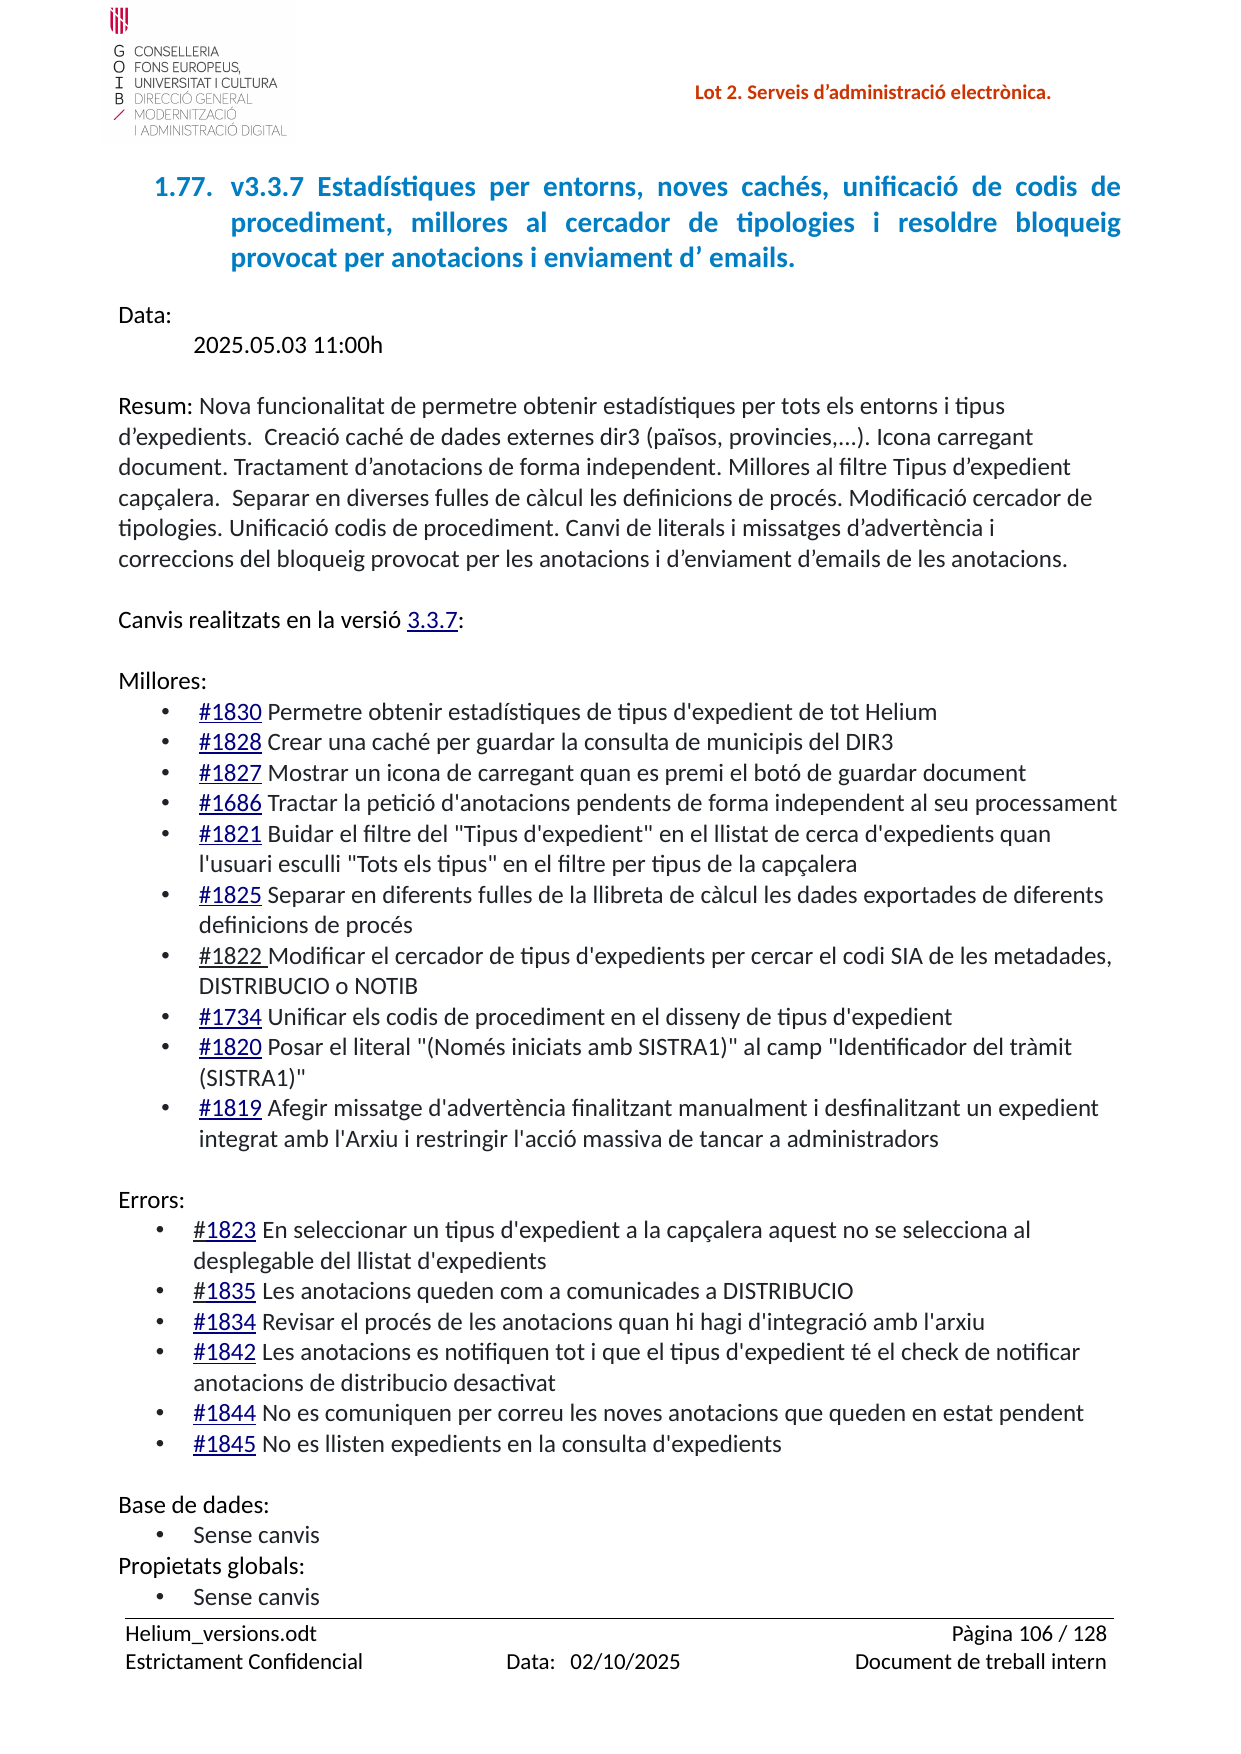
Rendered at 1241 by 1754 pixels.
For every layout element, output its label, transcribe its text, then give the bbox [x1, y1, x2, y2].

list #1827 Mostrar un icona de carregant quan es premi el botó de guardar document [161, 757, 1122, 787]
text Data: [118, 299, 1122, 329]
text 2025.05.03 11:00h [118, 329, 1122, 360]
list #1825 Separar en diferents fulles de la llibreta de càlcul les dades exportades de diferents definicions de procés [161, 879, 1122, 940]
list #1820 Posar el literal "(Només iniciats amb SISTRA1)" al camp "Identificador del tràmit (SISTRA1)" [161, 1031, 1122, 1092]
list #1844 No es comuniquen per correu les noves anotacions que queden en estat pendent [156, 1398, 1122, 1428]
list #1830 Permetre obtenir estadístiques de tipus d'expedient de tot Helium [161, 696, 1122, 726]
text Propietats globals: [118, 1550, 1122, 1581]
list #1734 Unificar els codis de procediment en el disseny de tipus d'expedient [161, 1001, 1122, 1031]
list Sense canvis [156, 1520, 1122, 1550]
list #1828 Crear una caché per guardar la consulta de municipis del DIR3 [161, 726, 1122, 757]
list #1822 Modificar el cercador de tipus d'expedients per cercar el codi SIA de les metadades, DISTRIBUCIO o NOTIB [161, 940, 1122, 1001]
text Resum: Nova funcionalitat de permetre obtenir estadístiques per tots els entorns i tipus d’expedients. Creació caché de dades externes dir3 (països, provincies,...). Icona carregant document. Tractament d’anotacions de forma independent. Millores al filtre Tipus d’expedient capçalera. Separar en diverses fulles de càlcul les definicions de procés. Modificació cercador de tipologies. Unificació codis de procediment. Canvi de literals i missatges d’advertència i correccions del bloqueig provocat per les anotacions i d’enviament d’emails de les anotacions. [118, 390, 1122, 573]
picture [100, 0, 297, 144]
text Canvis realitzats en la versió 3.3.7: [118, 604, 1122, 634]
text Millores: [118, 665, 1122, 696]
list #1845 No es llisten expedients en la consulta d'expedients [156, 1428, 1122, 1459]
list #1842 Les anotacions es notifiquen tot i que el tipus d'expedient té el check de notificar anotacions de distribucio desactivat [156, 1337, 1122, 1398]
list #1834 Revisar el procés de les anotacions quan hi hagi d'integració amb l'arxiu [156, 1306, 1122, 1337]
list #1821 Buidar el filtre del "Tipus d'expedient" en el llistat de cerca d'expedients quan l'usuari esculli "Tots els tipus" en el filtre per tipus de la capçalera [161, 818, 1122, 879]
text Base de dades: [118, 1489, 1122, 1520]
list #1819 Afegir missatge d'advertència finalitzant manualment i desfinalitzant un expedient integrat amb l'Arxiu i restringir l'acció massiva de tancar a administradors [161, 1092, 1122, 1153]
text Errors: [118, 1184, 1122, 1214]
subtitle v3.3.7 Estadístiques per entorns, noves cachés, unificació de codis de procediment, millores al cercador de tipologies i resoldre bloqueig provocat per anotacions i enviament d’ emails. [153, 168, 1122, 275]
list Sense canvis [156, 1581, 1122, 1611]
list #1686 Tractar la petició d'anotacions pendents de forma independent al seu processament [161, 787, 1122, 818]
list #1835 Les anotacions queden com a comunicades a DISTRIBUCIO [156, 1276, 1122, 1306]
list #1823 En seleccionar un tipus d'expedient a la capçalera aquest no se selecciona al desplegable del llistat d'expedients [156, 1214, 1122, 1276]
